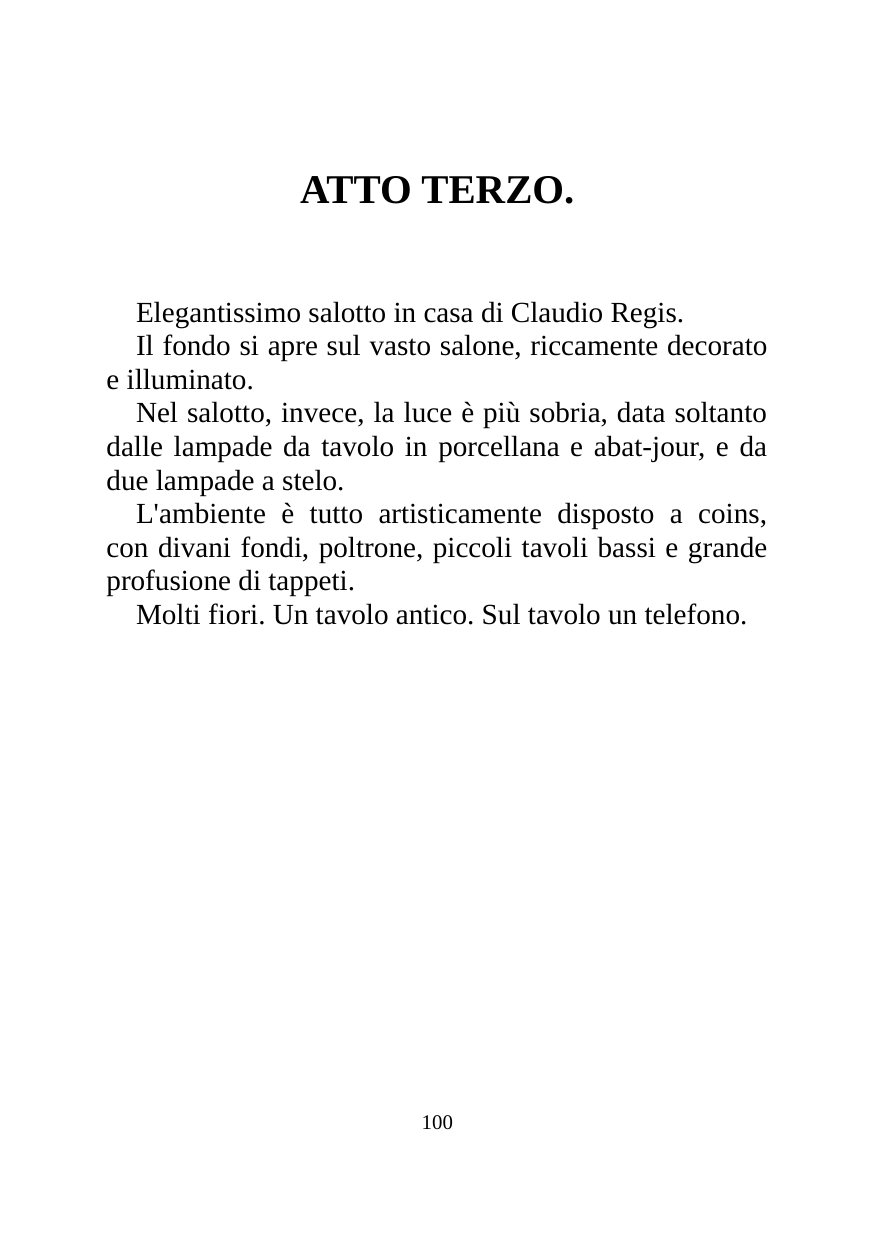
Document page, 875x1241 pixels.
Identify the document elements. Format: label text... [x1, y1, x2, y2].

text Nel salotto, invece, la luce è più sobria, data soltanto dalle lampade da tavolo in porcellana e abat-jour, e da due lampade a stelo. [106, 396, 768, 496]
text L'ambiente è tutto artisticamente disposto a coins, con divani fondi, poltrone, piccoli tavoli bassi e grande profusione di tappeti. [106, 496, 768, 597]
text Elegantissimo salotto in casa di Claudio Regis. [106, 295, 768, 328]
text Il fondo si apre sul vasto salone, riccamente decorato e illuminato. [106, 328, 768, 396]
text Molti fiori. Un tavolo antico. Sul tavolo un telefono. [106, 597, 768, 630]
subtitle ATTO TERZO. [106, 165, 768, 212]
